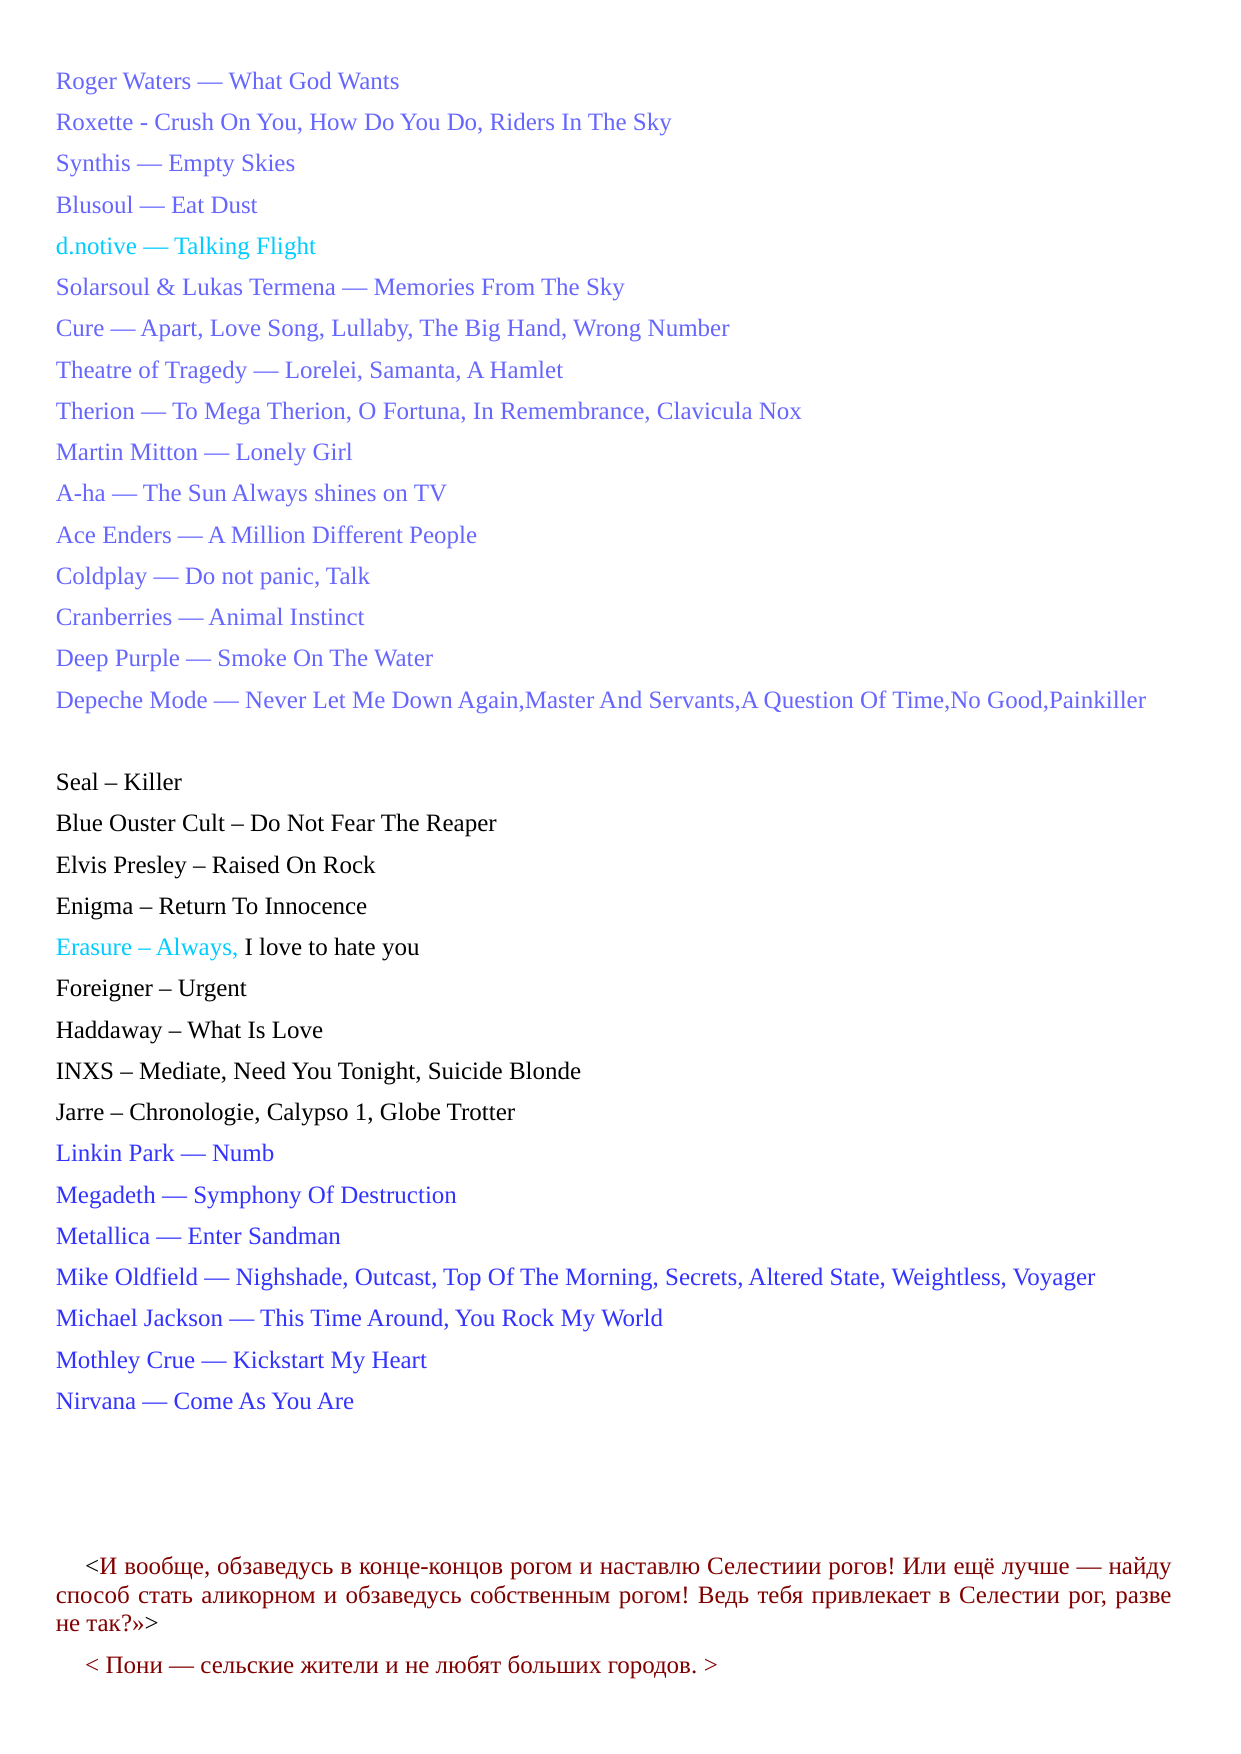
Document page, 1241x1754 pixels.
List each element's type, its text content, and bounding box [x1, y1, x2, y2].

text Jarre – Chronologie, Calypso 1, Globe Trotter [56, 1097, 1173, 1126]
text Blusoul — Eat Dust [56, 190, 1173, 218]
text Solarsoul & Lukas Termena — Memories From The Sky [56, 272, 1173, 301]
text Coldplay — Do not panic, Talk [56, 561, 1173, 590]
text Mothley Crue — Kickstart My Heart [56, 1345, 1173, 1373]
text Therion — To Mega Therion, O Fortuna, In Remembrance, Clavicula Nox [56, 396, 1173, 425]
text Synthis — Empty Skies [56, 148, 1173, 177]
text Megadeth — Symphony Of Destruction [56, 1180, 1173, 1208]
text Mike Oldfield — Nighshade, Outcast, Top Of The Morning, Secrets, Altered State, Weightless, Voyager [56, 1262, 1173, 1291]
text Metallica — Enter Sandman [56, 1221, 1173, 1250]
text Ace Enders — A Million Different People [56, 520, 1173, 548]
text Martin Mitton — Lonely Girl [56, 437, 1173, 466]
text Foreigner – Urgent [56, 973, 1173, 1002]
text A-ha — The Sun Always shines on TV [56, 478, 1173, 507]
text Linkin Park — Numb [56, 1138, 1173, 1167]
text Elvis Presley – Raised On Rock [56, 850, 1173, 878]
text Cure — Apart, Love Song, Lullaby, The Big Hand, Wrong Number [56, 313, 1173, 342]
text Blue Ouster Cult – Do Not Fear The Reaper [56, 808, 1173, 837]
text Michael Jackson — This Time Around, You Rock My World [56, 1303, 1173, 1332]
text Deep Purple — Smoke On The Water [56, 643, 1173, 672]
text < Пони — сельские жители и не любят больших городов. > [56, 1650, 1173, 1678]
text Roxette - Crush On You, How Do You Do, Riders In The Sky [56, 107, 1173, 136]
text Enigma – Return To Innocence [56, 891, 1173, 920]
text INXS – Mediate, Need You Tonight, Suicide Blonde [56, 1056, 1173, 1085]
text Roger Waters — What God Wants [56, 66, 1173, 95]
text Theatre of Tragedy — Lorelei, Samanta, A Hamlet [56, 355, 1173, 383]
text Cranberries — Animal Instinct [56, 602, 1173, 631]
text <И вообще, обзаведусь в конце-концов рогом и наставлю Селестиии рогов! Или ещё лучше — найду способ стать аликорном и обзаведусь собственным рогом! Ведь тебя привлекает в Селестии рог, разве не так?»> [56, 1551, 1173, 1637]
text Haddaway – What Is Love [56, 1015, 1173, 1043]
text d.notive — Talking Flight [56, 231, 1173, 260]
text Nirvana — Come As You Are [56, 1386, 1173, 1415]
text Erasure – Always, I love to hate you [56, 932, 1173, 961]
text Depeche Mode — Never Let Me Down Again,Master And Servants,A Question Of Time,No Good,Painkiller [56, 685, 1173, 713]
text Seal – Killer [56, 767, 1173, 796]
